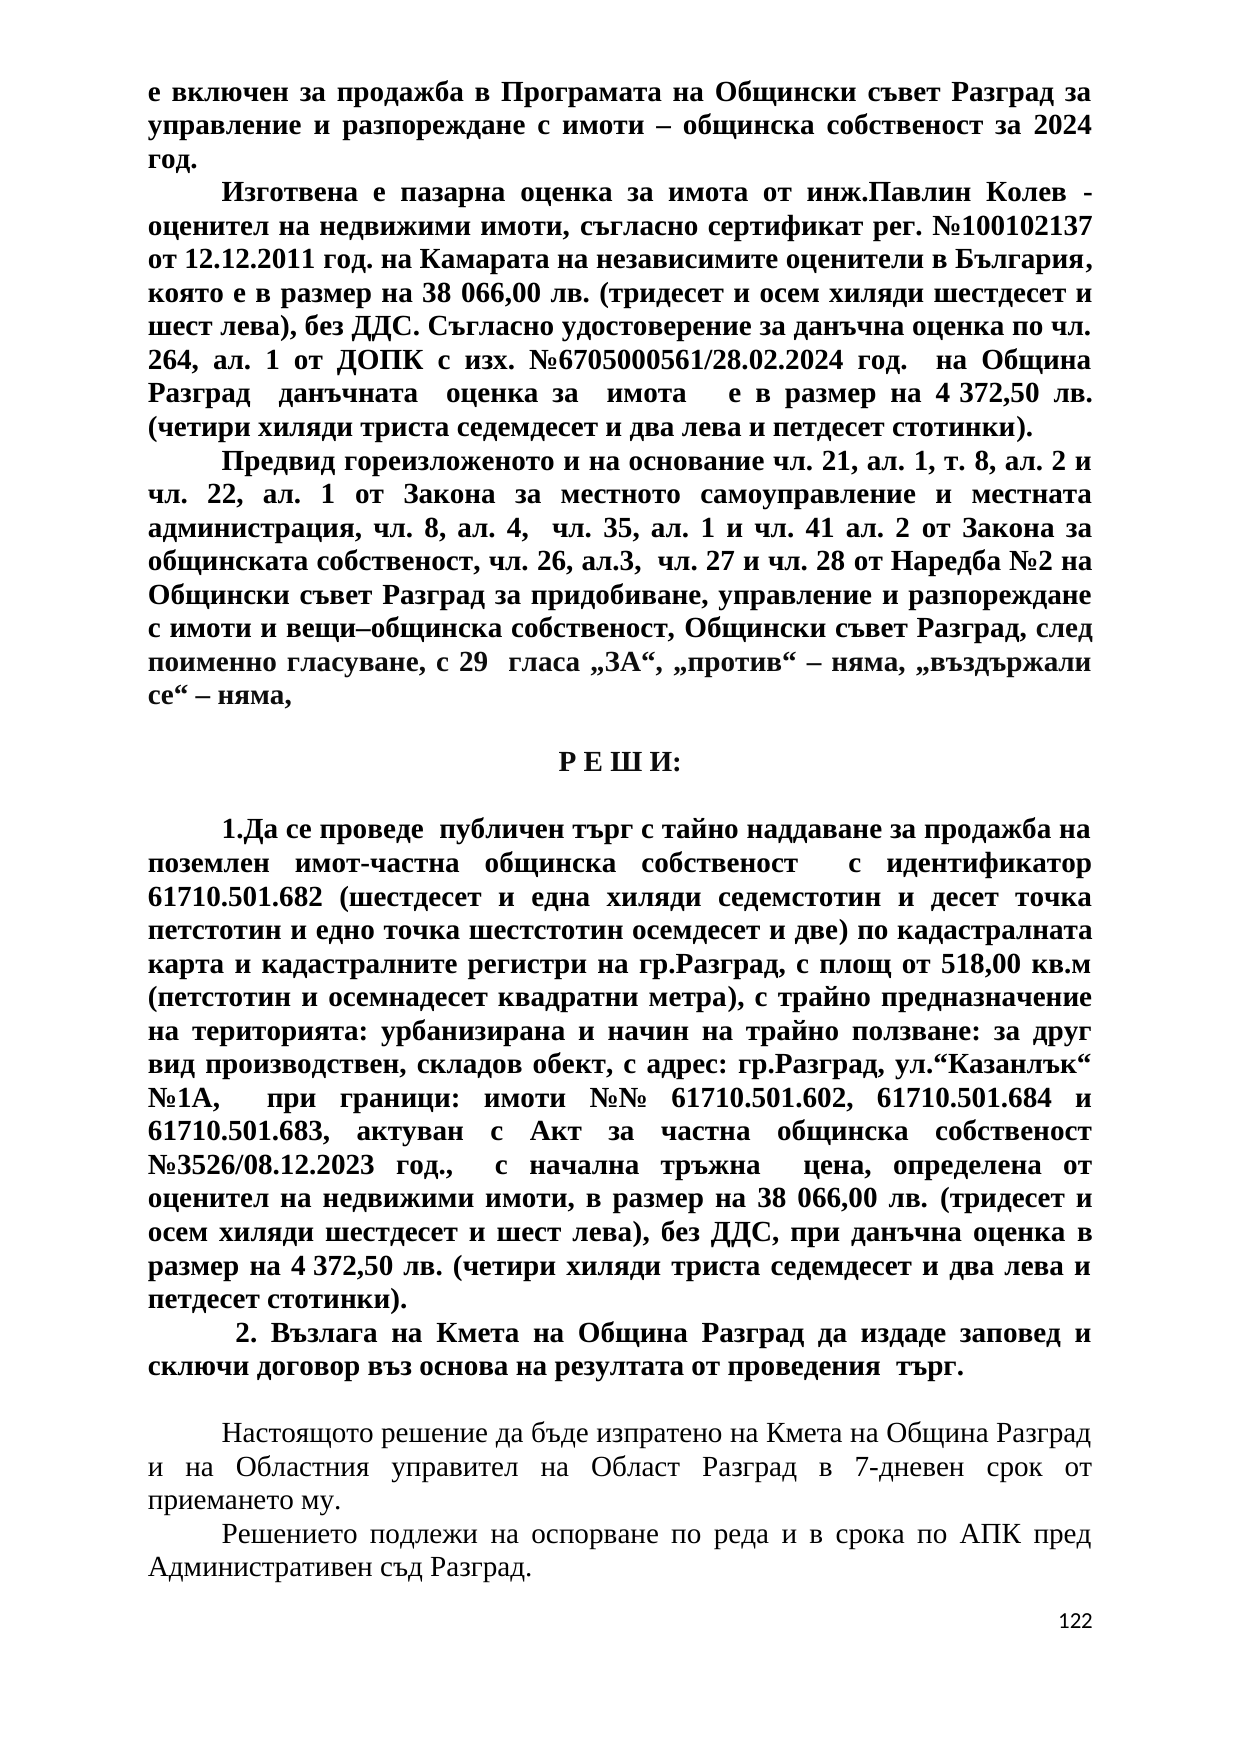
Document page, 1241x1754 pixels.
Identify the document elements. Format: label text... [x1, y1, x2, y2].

text 1.Да се проведе публичен търг с тайно наддаване за продажба на поземлен имот-частна общинска собственост с идентификатор 61710.501.682 (шестдесет и една хиляди седемстотин и десет точка петстотин и едно точка шестстотин осемдесет и две) по кадастралната карта и кадастралните регистри на гр.Разград, с площ от 518,00 кв.м (петстотин и осемнадесет квадратни метра), с трайно предназначение на територията: урбанизирана и начин на трайно ползване: за друг вид производствен, складов обект, с адрес: гр.Разград, ул.“Казанлък“ №1А, при граници: имоти №№ 61710.501.602, 61710.501.684 и 61710.501.683, актуван с Акт за частна общинска собственост №3526/08.12.2023 год., с начална тръжна цена, определена от оценител на недвижими имоти, в размер на 38 066,00 лв. (тридесет и осем хиляди шестдесет и шест лева), без ДДС, при данъчна оценка в размер на 4 372,50 лв. (четири хиляди триста седемдесет и два лева и петдесет стотинки). [148, 812, 1093, 1315]
text Настоящото решение да бъде изпратено на Кмета на Община Разград и на Областния управител на Област Разград в 7-дневен срок от приемането му. [148, 1415, 1093, 1516]
text е включен за продажба в Програмата на Общински съвет Разград за управление и разпореждане с имоти – общинска собственост за 2024 год. [148, 74, 1093, 174]
text Решението подлежи на оспорване по реда и в срока по АПК пред Административен съд Разград. [148, 1516, 1093, 1583]
text Предвид гореизложеното и на основание чл. 21, ал. 1, т. 8, ал. 2 и чл. 22, ал. 1 от Закона за местното самоуправление и местната администрация, чл. 8, ал. 4, чл. 35, ал. 1 и чл. 41 ал. 2 от Закона за общинската собственост, чл. 26, ал.3, чл. 27 и чл. 28 от Наредба №2 на Общински съвет Разград за придобиване, управление и разпореждане с имоти и вещи–общинска собственост, Общински съвет Разград, след поименно гласуване, с 29 гласа „ЗА“, „против“ – няма, „въздържали се“ – няма, [148, 443, 1093, 711]
text Р Е Ш И: [148, 744, 1093, 778]
text 2. Възлага на Кмета на Община Разград да издаде заповед и сключи договор въз основа на резултата от проведения търг. [148, 1315, 1093, 1382]
text Изготвена е пазарна оценка за имота от инж.Павлин Колев - оценител на недвижими имоти, съгласно сертификат рег. №100102137 от 12.12.2011 год. на Камарата на независимите оценители в България, която е в размер на 38 066,00 лв. (тридесет и осем хиляди шестдесет и шест лева), без ДДС. Съгласно удостоверение за данъчна оценка по чл. 264, ал. 1 от ДОПК с изх. №6705000561/28.02.2024 год. на Община Разград данъчната оценка за имота е в размер на 4 372,50 лв. (четири хиляди триста седемдесет и два лева и петдесет стотинки). [148, 174, 1093, 443]
